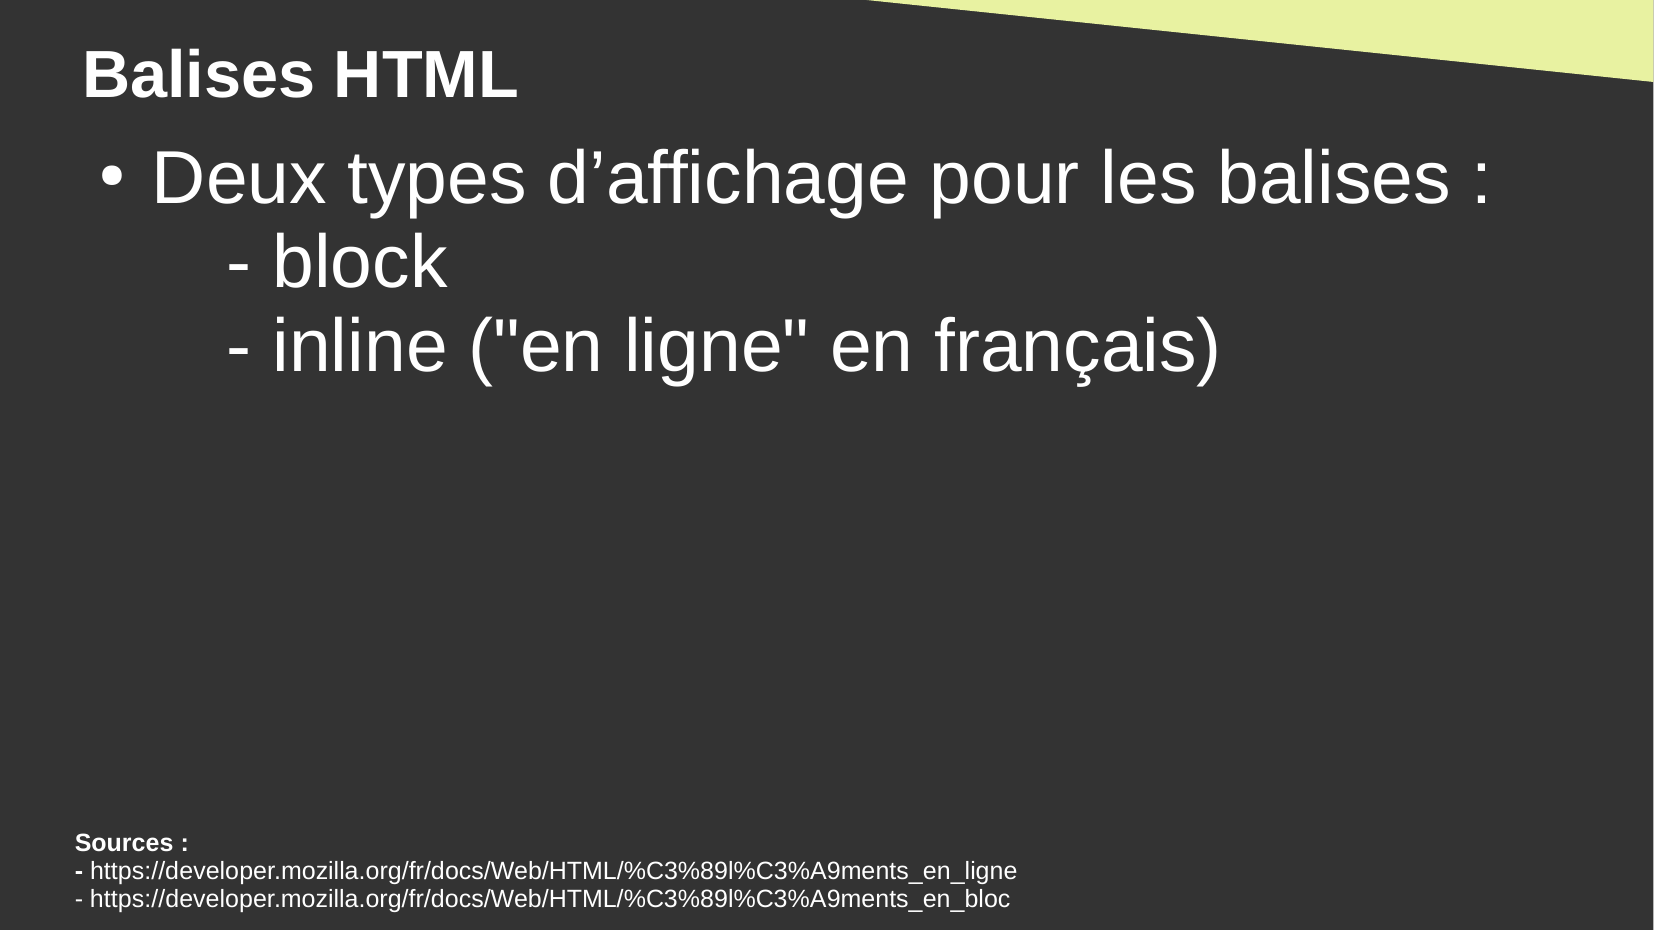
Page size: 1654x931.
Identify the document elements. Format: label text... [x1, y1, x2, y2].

list Deux types d’affichage pour les balises : - block - inline ("en ligne" en français) [80, 135, 1620, 507]
text_box [866, 0, 1654, 83]
text_box Sources : - https://developer.mozilla.org/fr/docs/Web/HTML/%C3%89l%C3%A9ments_en_ligne - https://developer.mozilla.org/fr/docs/Web/HTML/%C3%89l%C3%A9ments_en_bloc [59, 821, 1546, 920]
title Balises HTML [82, 37, 1571, 114]
